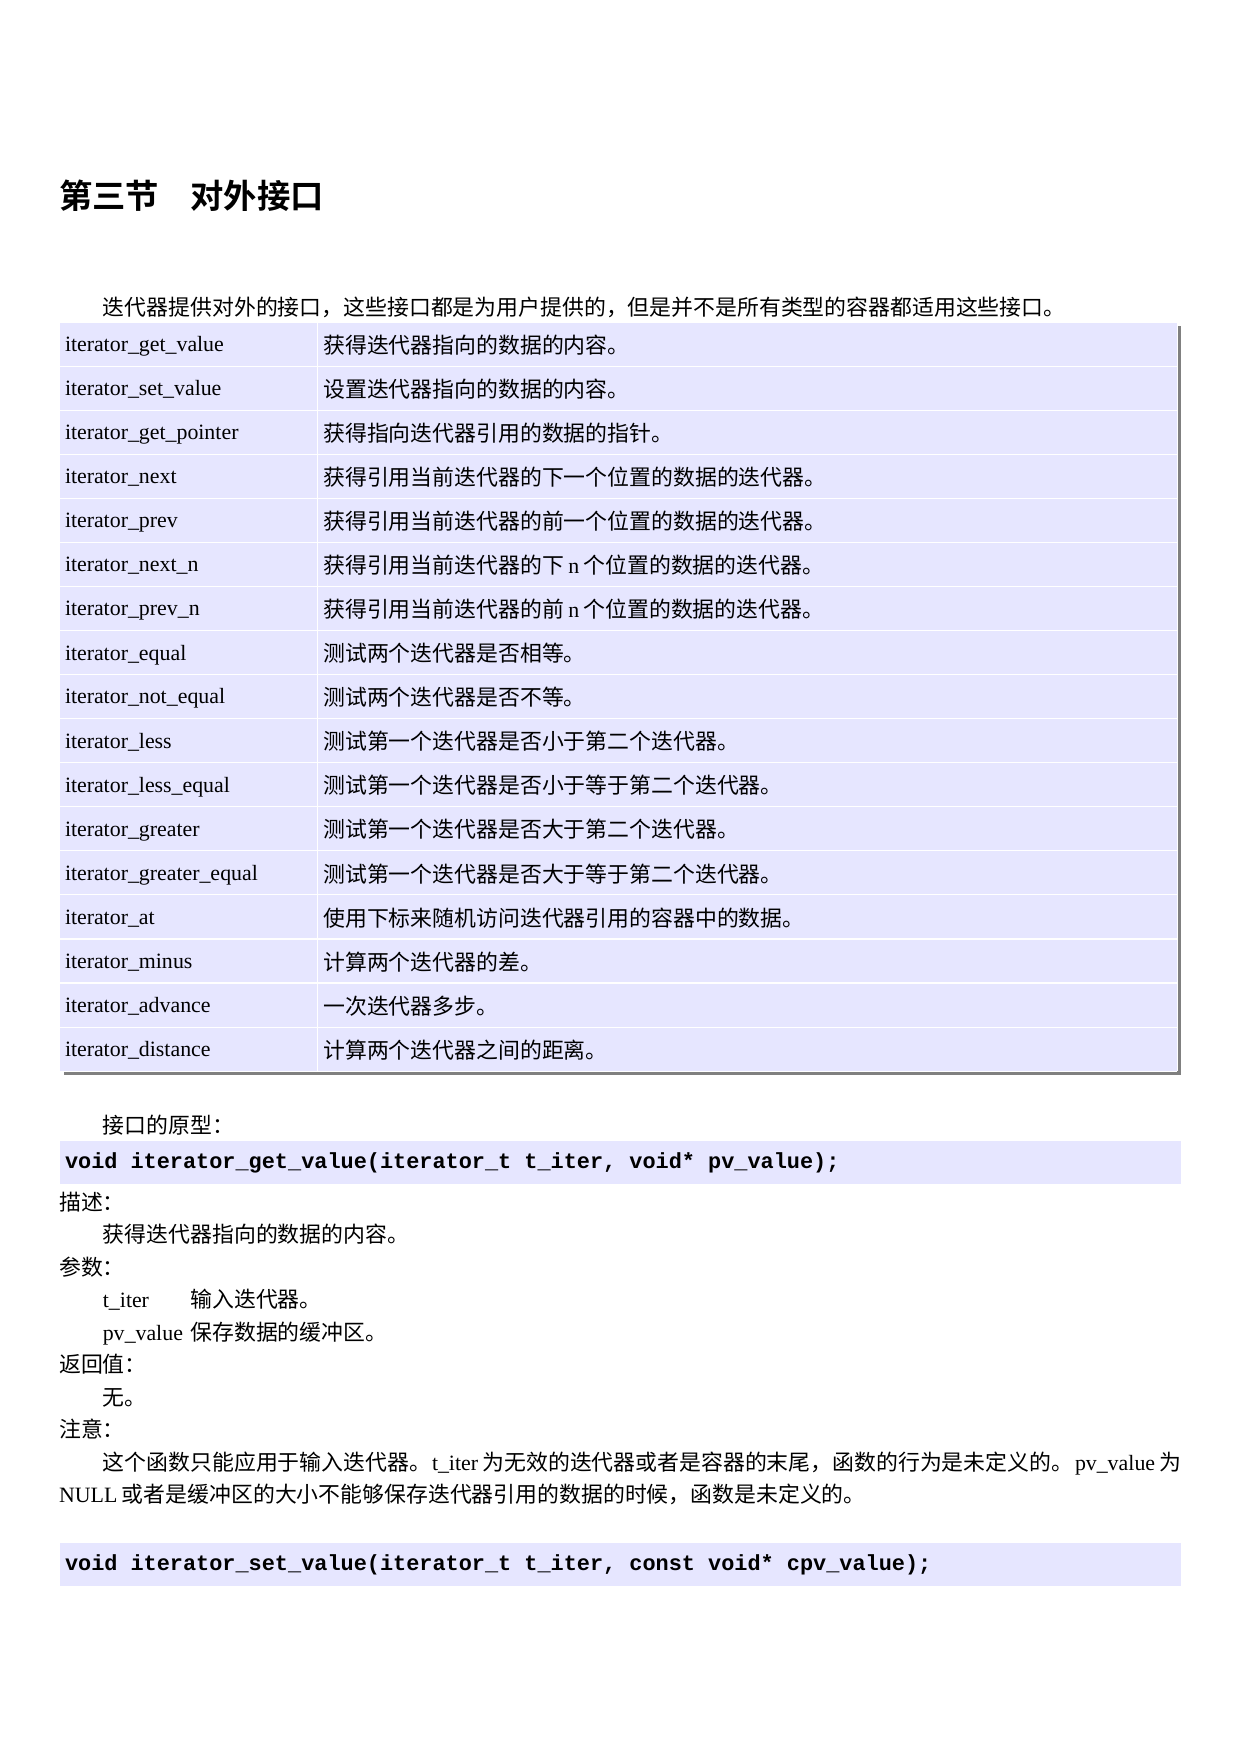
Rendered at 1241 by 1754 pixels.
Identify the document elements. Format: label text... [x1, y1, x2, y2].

table_cell iterator_minus [60, 940, 317, 982]
table_cell iterator_get_pointer [60, 411, 317, 454]
table_cell iterator_equal [60, 631, 317, 674]
table_cell 设置迭代器指向的数据的内容。 [318, 367, 1177, 410]
table_cell 测试第一个迭代器是否小于等于第二个迭代器。 [318, 763, 1177, 806]
text 获得迭代器指向的数据的内容。 [59, 1217, 1181, 1249]
table_cell 获得引用当前迭代器的下n个位置的数据的迭代器。 [318, 543, 1177, 586]
table_cell iterator_at [60, 895, 317, 938]
text 这个函数只能应用于输入迭代器。t_iter为无效的迭代器或者是容器的末尾，函数的行为是未定义的。pv_value为NULL或者是缓冲区的大小不能够保存迭代器引用的数据的时候，函数是未定义的。 [59, 1444, 1181, 1509]
table_cell 获得指向迭代器引用的数据的指针。 [318, 411, 1177, 454]
table_cell iterator_less_equal [60, 763, 317, 806]
text 接口的原型： [59, 1108, 1181, 1140]
table_header iterator_get_value [60, 323, 317, 366]
table_cell 一次迭代器多步。 [318, 984, 1177, 1027]
table_cell 计算两个迭代器之间的距离。 [318, 1028, 1177, 1071]
table_cell iterator_greater [60, 807, 317, 850]
table_cell iterator_distance [60, 1028, 317, 1071]
table_cell 测试两个迭代器是否相等。 [318, 631, 1177, 674]
table_cell iterator_prev [60, 499, 317, 542]
table_cell 测试第一个迭代器是否小于第二个迭代器。 [318, 719, 1177, 762]
table_cell iterator_next [60, 455, 317, 498]
table_cell 获得引用当前迭代器的下一个位置的数据的迭代器。 [318, 455, 1177, 498]
table_cell iterator_prev_n [60, 587, 317, 630]
table_cell iterator_less [60, 719, 317, 762]
table_cell 使用下标来随机访问迭代器引用的容器中的数据。 [318, 895, 1177, 938]
table_cell 获得引用当前迭代器的前一个位置的数据的迭代器。 [318, 499, 1177, 542]
text 返回值： [59, 1347, 1181, 1379]
table_cell iterator_not_equal [60, 675, 317, 718]
table_cell iterator_next_n [60, 543, 317, 586]
table_cell iterator_greater_equal [60, 851, 317, 894]
table_header void iterator_get_value(iterator_t t_iter, void* pv_value); [60, 1141, 1181, 1184]
text 无。 [59, 1379, 1181, 1412]
text t_iter 输入迭代器。 [59, 1282, 1181, 1314]
text 注意： [59, 1412, 1181, 1444]
table_header void iterator_set_value(iterator_t t_iter, const void* cpv_value); [60, 1543, 1181, 1586]
table_cell 测试两个迭代器是否不等。 [318, 675, 1177, 718]
text 参数： [59, 1249, 1181, 1282]
text 迭代器提供对外的接口，这些接口都是为用户提供的，但是并不是所有类型的容器都适用这些接口。 [59, 289, 1181, 322]
subtitle 对外接口 [59, 162, 1181, 227]
table_cell 获得引用当前迭代器的前n个位置的数据的迭代器。 [318, 587, 1177, 630]
table_cell 测试第一个迭代器是否大于等于第二个迭代器。 [318, 851, 1177, 894]
text pv_value 保存数据的缓冲区。 [59, 1314, 1181, 1347]
table_cell iterator_advance [60, 984, 317, 1027]
table_cell iterator_set_value [60, 367, 317, 410]
text 描述： [59, 1186, 1181, 1217]
table_header 获得迭代器指向的数据的内容。 [318, 323, 1177, 366]
table_cell 测试第一个迭代器是否大于第二个迭代器。 [318, 807, 1177, 850]
table_cell 计算两个迭代器的差。 [318, 940, 1177, 982]
